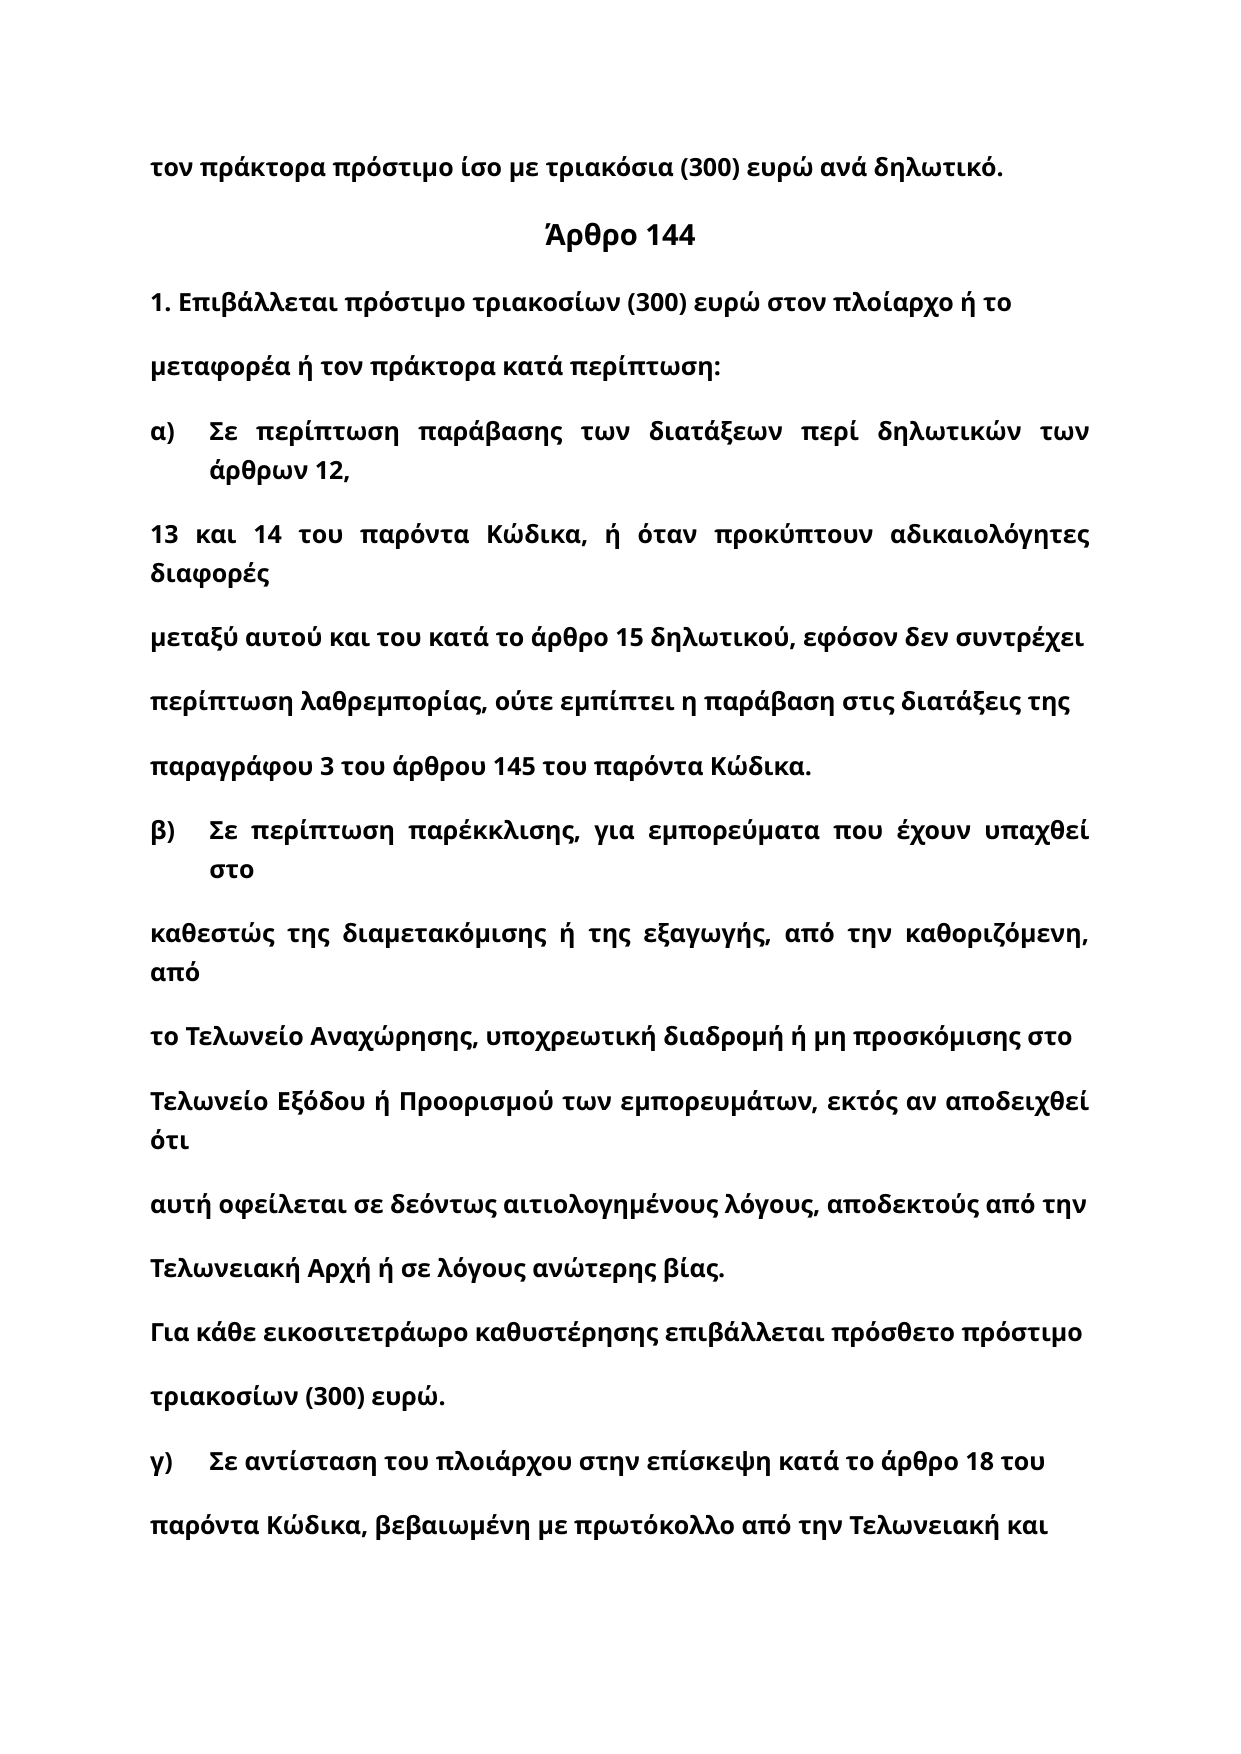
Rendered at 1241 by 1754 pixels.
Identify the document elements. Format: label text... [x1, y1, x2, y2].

text παραγράφου 3 του άρθρου 145 του παρόντα Κώδικα. [150, 748, 1090, 782]
text καθεστώς της διαμετακόμισης ή της εξαγωγής, από την καθοριζόμενη, από [150, 916, 1090, 989]
text μεταφορέα ή τον πράκτορα κατά περίπτωση: [150, 349, 1090, 383]
subtitle Άρθρο 144 [150, 214, 1090, 254]
text 13 και 14 του παρόντα Κώδικα, ή όταν προκύπτουν αδικαιολόγητες διαφορές [150, 516, 1090, 590]
text τριακοσίων (300) ευρώ. [150, 1379, 1090, 1413]
list α) Σε περίπτωση παράβασης των διατάξεων περί δηλωτικών των άρθρων 12, [150, 413, 1090, 486]
text το Τελωνείο Αναχώρησης, υποχρεωτική διαδρομή ή μη προσκόμισης στο [150, 1019, 1090, 1053]
text Τελωνειακή Αρχή ή σε λόγους ανώτερης βίας. [150, 1251, 1090, 1285]
text περίπτωση λαθρεμπορίας, ούτε εμπίπτει η παράβαση στις διατάξεις της [150, 684, 1090, 718]
text τον πράκτορα πρόστιμο ίσο με τριακόσια (300) ευρώ ανά δηλωτικό. [150, 150, 1090, 184]
text 1. Επιβάλλεται πρόστιμο τριακοσίων (300) ευρώ στον πλοίαρχο ή το [150, 285, 1090, 319]
text Τελωνείο Εξόδου ή Προορισμού των εμπορευμάτων, εκτός αν αποδειχθεί ότι [150, 1083, 1090, 1156]
text μεταξύ αυτού και του κατά το άρθρο 15 δηλωτικού, εφόσον δεν συντρέχει [150, 620, 1090, 654]
text Για κάθε εικοσιτετράωρο καθυστέρησης επιβάλλεται πρόσθετο πρόστιμο [150, 1315, 1090, 1349]
list γ) Σε αντίσταση του πλοιάρχου στην επίσκεψη κατά το άρθρο 18 του [150, 1443, 1090, 1477]
list β) Σε περίπτωση παρέκκλισης, για εμπορεύματα που έχουν υπαχθεί στο [150, 812, 1090, 886]
text παρόντα Κώδικα, βεβαιωμένη με πρωτόκολλο από την Τελωνειακή και [150, 1507, 1090, 1541]
text αυτή οφείλεται σε δεόντως αιτιολογημένους λόγους, αποδεκτούς από την [150, 1186, 1090, 1221]
